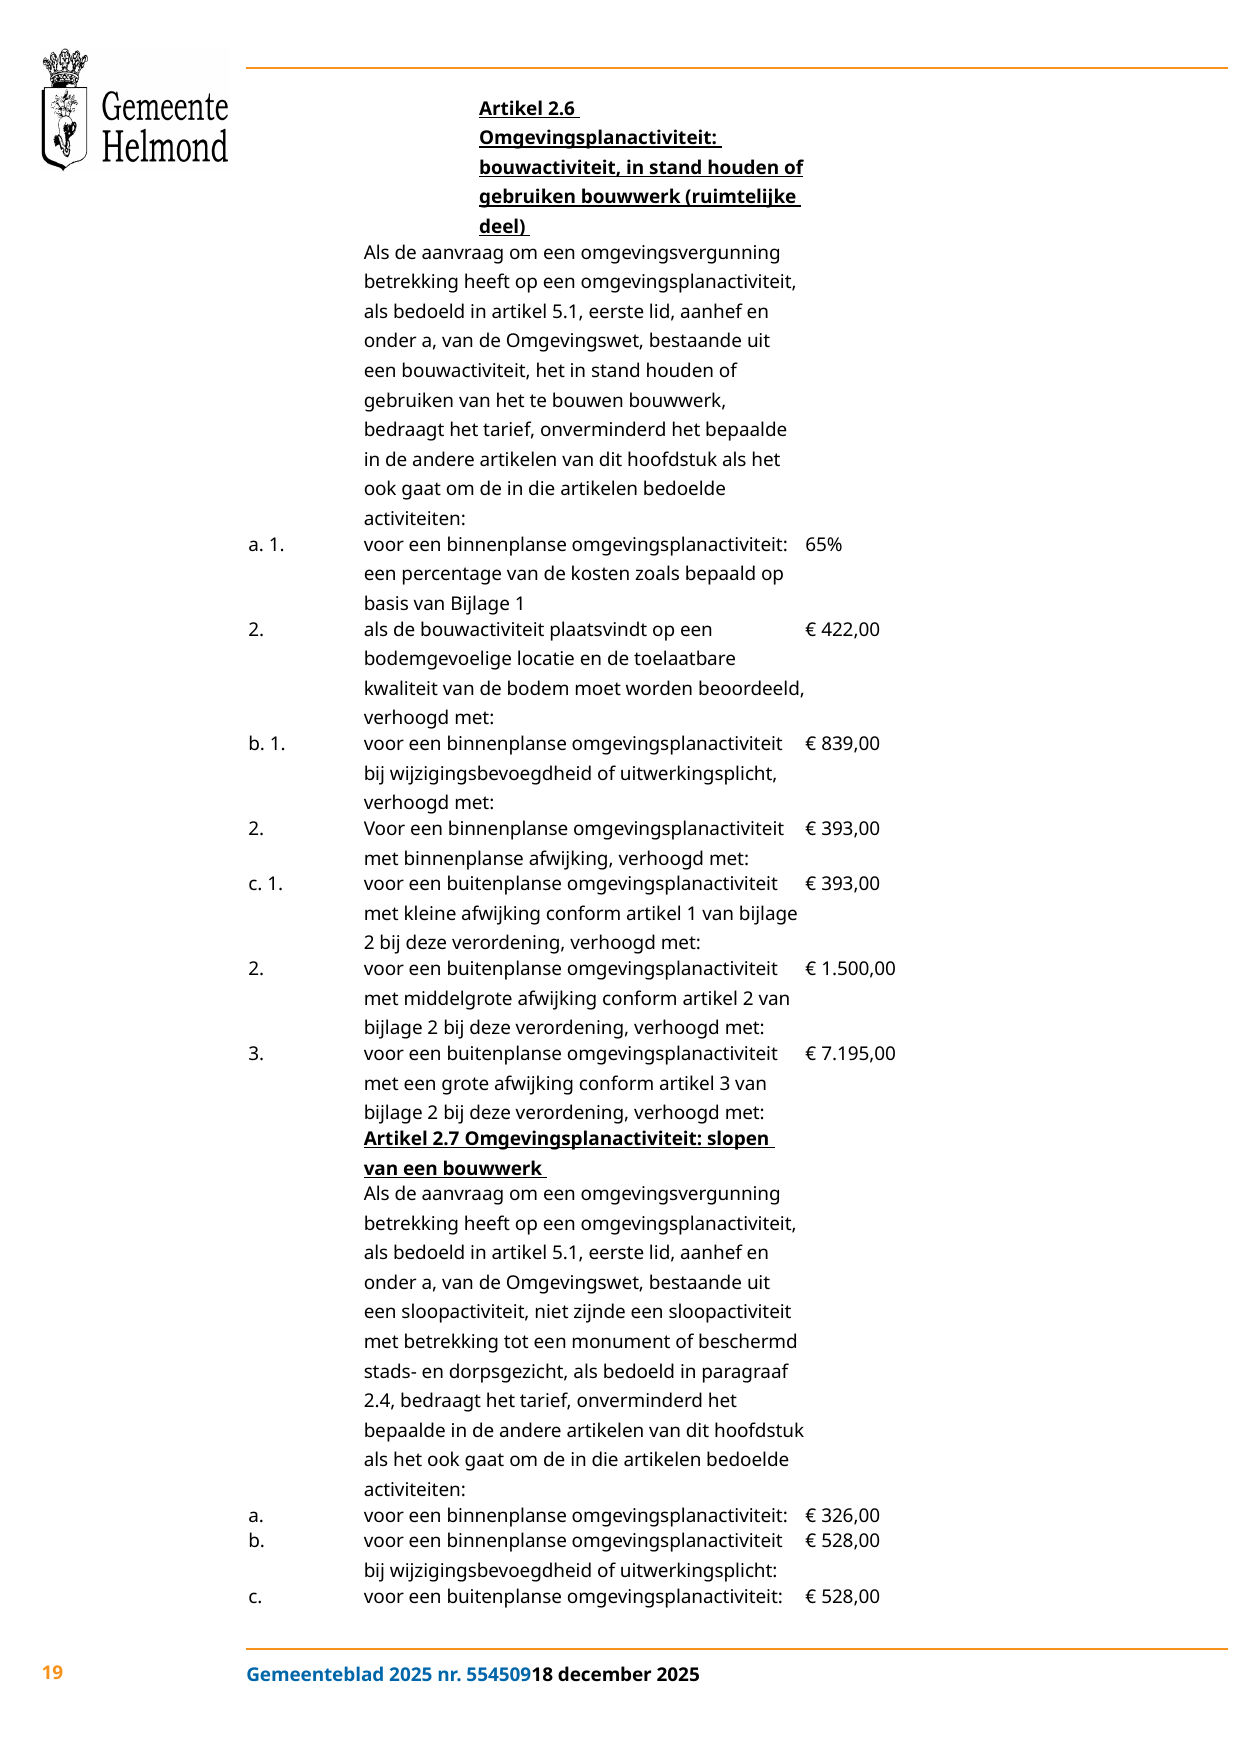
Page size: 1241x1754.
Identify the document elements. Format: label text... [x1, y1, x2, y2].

table_cell Artikel 2.6 Omgevingsplanactiviteit: bouwactiviteit, in stand houden of gebruiken bouwwerk (ruimtelijke deel) [479, 95, 805, 239]
table_cell Artikel 2.7 Omgevingsplanactiviteit: slopen van een bouwwerk [364, 1125, 805, 1180]
table_cell als de bouwactiviteit plaatsvindt op een bodemgevoelige locatie en de toelaatbare kwaliteit van de bodem moet worden beoordeeld, verhoogd met: [364, 616, 805, 730]
table_cell a. [248, 1502, 363, 1528]
table_cell Voor een binnenplanse omgevingsplanactiviteit met binnenplanse afwijking, verhoogd met: [364, 815, 805, 870]
table_cell voor een binnenplanse omgevingsplanactiviteit: [364, 1502, 805, 1528]
table_cell € 393,00 [805, 870, 1152, 955]
table_cell [805, 95, 1036, 239]
table_cell € 528,00 [805, 1583, 1152, 1609]
table_cell 65% [805, 531, 1152, 616]
table_cell c. [248, 1583, 363, 1609]
table_cell a. 1. [248, 531, 363, 616]
table_cell voor een buitenplanse omgevingsplanactiviteit: [364, 1583, 805, 1609]
table_cell [805, 1125, 1152, 1180]
table_cell € 422,00 [805, 616, 1152, 730]
table_cell voor een buitenplanse omgevingsplanactiviteit met kleine afwijking conform artikel 1 van bijlage 2 bij deze verordening, verhoogd met: [364, 870, 805, 955]
picture [41, 47, 231, 172]
table_cell c. 1. [248, 870, 363, 955]
table_cell voor een buitenplanse omgevingsplanactiviteit met middelgrote afwijking conform artikel 2 van bijlage 2 bij deze verordening, verhoogd met: [364, 955, 805, 1040]
table_cell voor een binnenplanse omgevingsplanactiviteit: een percentage van de kosten zoals bepaald op basis van Bijlage 1 [364, 531, 805, 616]
table_cell € 393,00 [805, 815, 1152, 870]
table_cell b. 1. [248, 730, 363, 815]
table_cell 3. [248, 1040, 363, 1125]
table_cell [805, 239, 1152, 531]
table_cell [248, 95, 479, 239]
table_cell b. [248, 1528, 363, 1583]
table_cell 2. [248, 955, 363, 1040]
table_cell voor een buitenplanse omgevingsplanactiviteit met een grote afwijking conform artikel 3 van bijlage 2 bij deze verordening, verhoogd met: [364, 1040, 805, 1125]
table_cell [805, 1180, 1152, 1502]
table_cell [248, 1125, 363, 1180]
table_cell € 326,00 [805, 1502, 1152, 1528]
table_cell € 1.500,00 [805, 955, 1152, 1040]
table_cell Als de aanvraag om een omgevingsvergunning betrekking heeft op een omgevingsplanactiviteit, als bedoeld in artikel 5.1, eerste lid, aanhef en onder a, van de Omgevingswet, bestaande uit een sloopactiviteit, niet zijnde een sloopactiviteit met betrekking tot een monument of beschermd stads- en dorpsgezicht, als bedoeld in paragraaf 2.4, bedraagt het tarief, onverminderd het bepaalde in de andere artikelen van dit hoofdstuk als het ook gaat om de in die artikelen bedoelde activiteiten: [364, 1180, 805, 1502]
table_cell [248, 239, 363, 531]
table_cell € 528,00 [805, 1528, 1152, 1583]
table_cell 2. [248, 616, 363, 730]
table_cell voor een binnenplanse omgevingsplanactiviteit bij wijzigingsbevoegdheid of uitwerkingsplicht, verhoogd met: [364, 730, 805, 815]
table_cell € 839,00 [805, 730, 1152, 815]
table_cell 2. [248, 815, 363, 870]
table_cell [248, 1180, 363, 1502]
table_cell voor een binnenplanse omgevingsplanactiviteit bij wijzigingsbevoegdheid of uitwerkingsplicht: [364, 1528, 805, 1583]
table_cell € 7.195,00 [805, 1040, 1152, 1125]
table_cell Als de aanvraag om een omgevingsvergunning betrekking heeft op een omgevingsplanactiviteit, als bedoeld in artikel 5.1, eerste lid, aanhef en onder a, van de Omgevingswet, bestaande uit een bouwactiviteit, het in stand houden of gebruiken van het te bouwen bouwwerk, bedraagt het tarief, onverminderd het bepaalde in de andere artikelen van dit hoofdstuk als het ook gaat om de in die artikelen bedoelde activiteiten: [364, 239, 805, 531]
